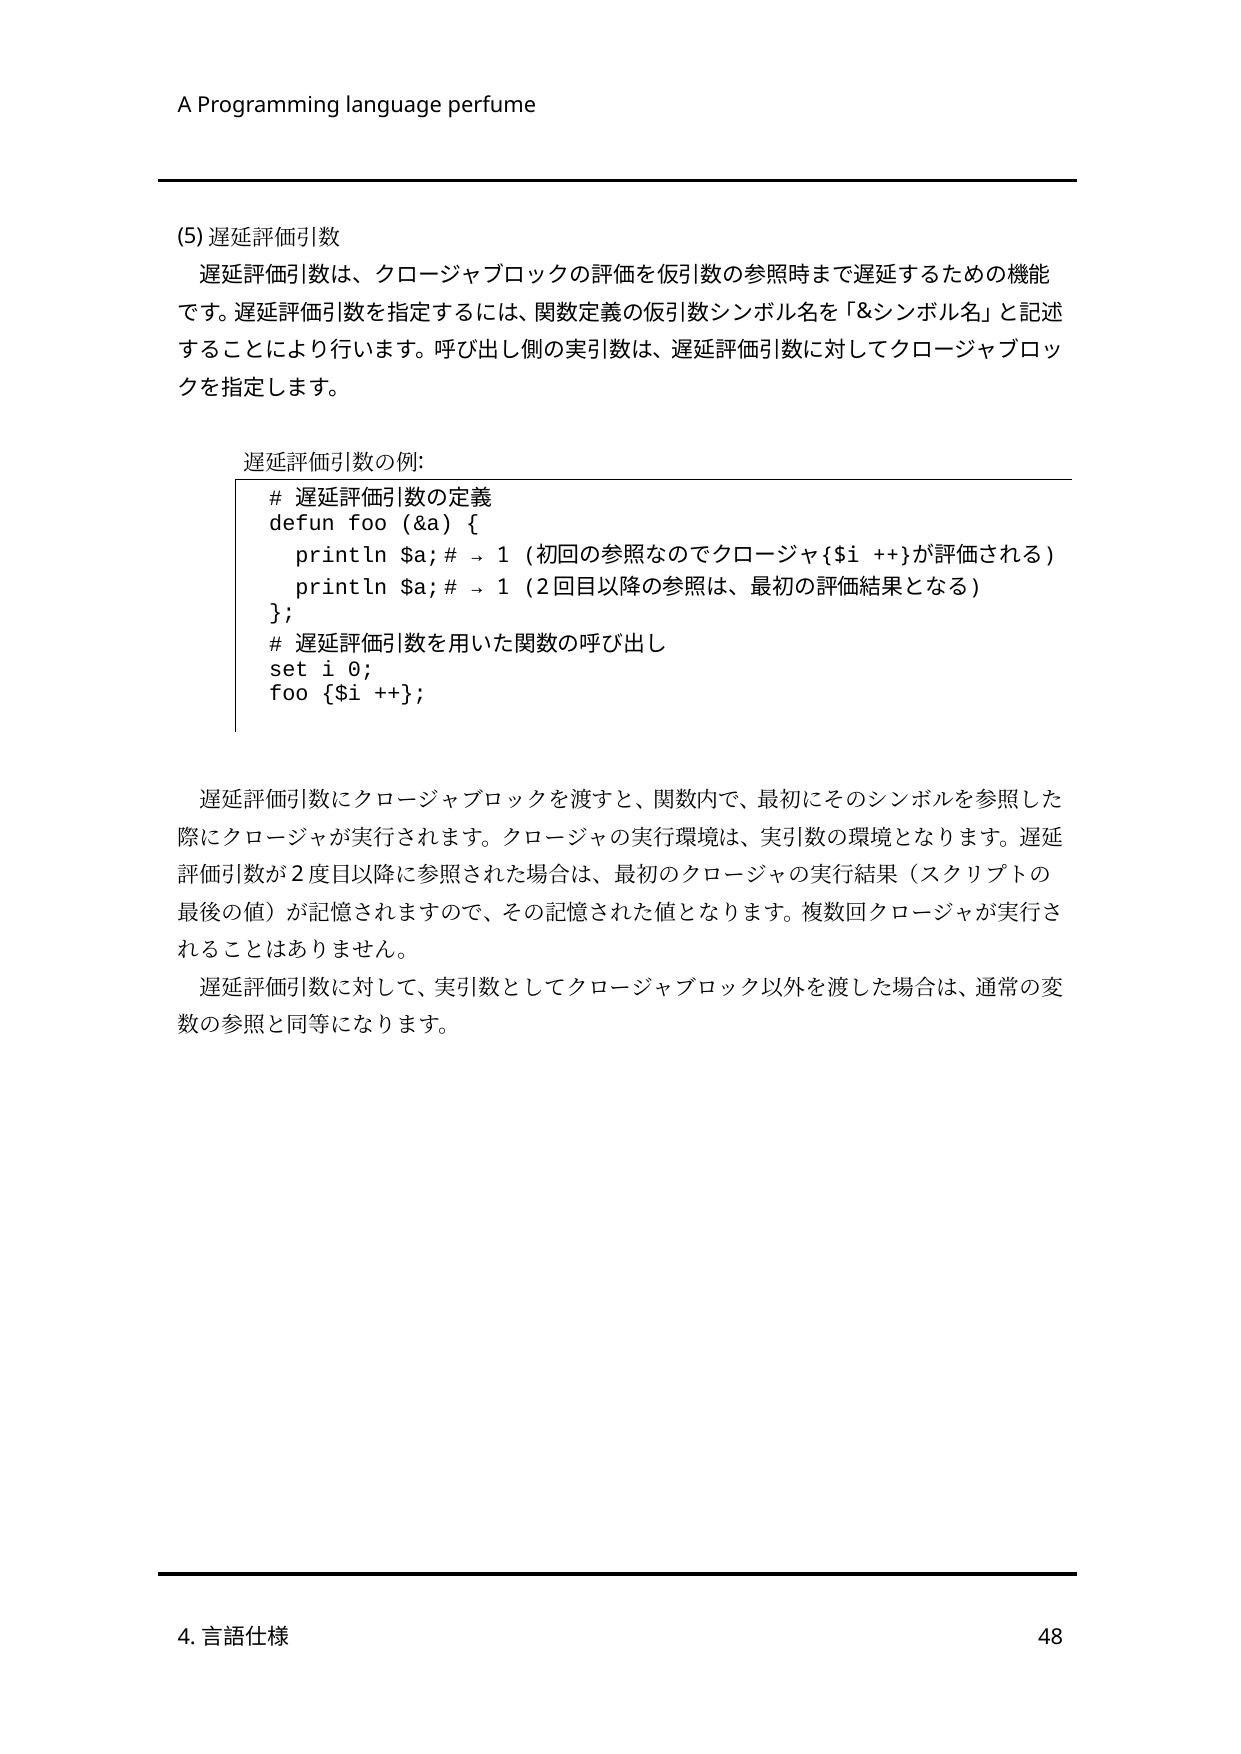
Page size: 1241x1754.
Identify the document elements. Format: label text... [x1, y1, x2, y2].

text 遅延評価引数は、クロージャブロックの評価を仮引数の参照時まで遅延するための機能です。遅延評価引数を指定するには、関数定義の仮引数シンボル名を「&シンボル名」と記述することにより行います。呼び出し側の実引数は、遅延評価引数に対してクロージャブロックを指定します。 [177, 254, 1063, 404]
table_header # 遅延評価引数の定義 defun foo (&a) { println $a; # → 1 (初回の参照なのでクロージャ{$i ++}が評価される) println $a; # → 1 (2回目以降の参照は、最初の評価結果となる) }; # 遅延評価引数を用いた関数の呼び出し set i 0; foo {$i ++}; [236, 480, 1072, 732]
text 遅延評価引数の例: [243, 442, 1063, 479]
text 遅延評価引数にクロージャブロックを渡すと、関数内で、最初にそのシンボルを参照した際にクロージャが実行されます。クロージャの実行環境は、実引数の環境となります。遅延評価引数が2度目以降に参照された場合は、最初のクロージャの実行結果（スクリプトの最後の値）が記憶されますので、その記憶された値となります。複数回クロージャが実行されることはありません。 [177, 779, 1063, 967]
text (5) 遅延評価引数 [177, 217, 1063, 254]
text 遅延評価引数に対して、実引数としてクロージャブロック以外を渡した場合は、通常の変数の参照と同等になります。 [177, 967, 1063, 1042]
